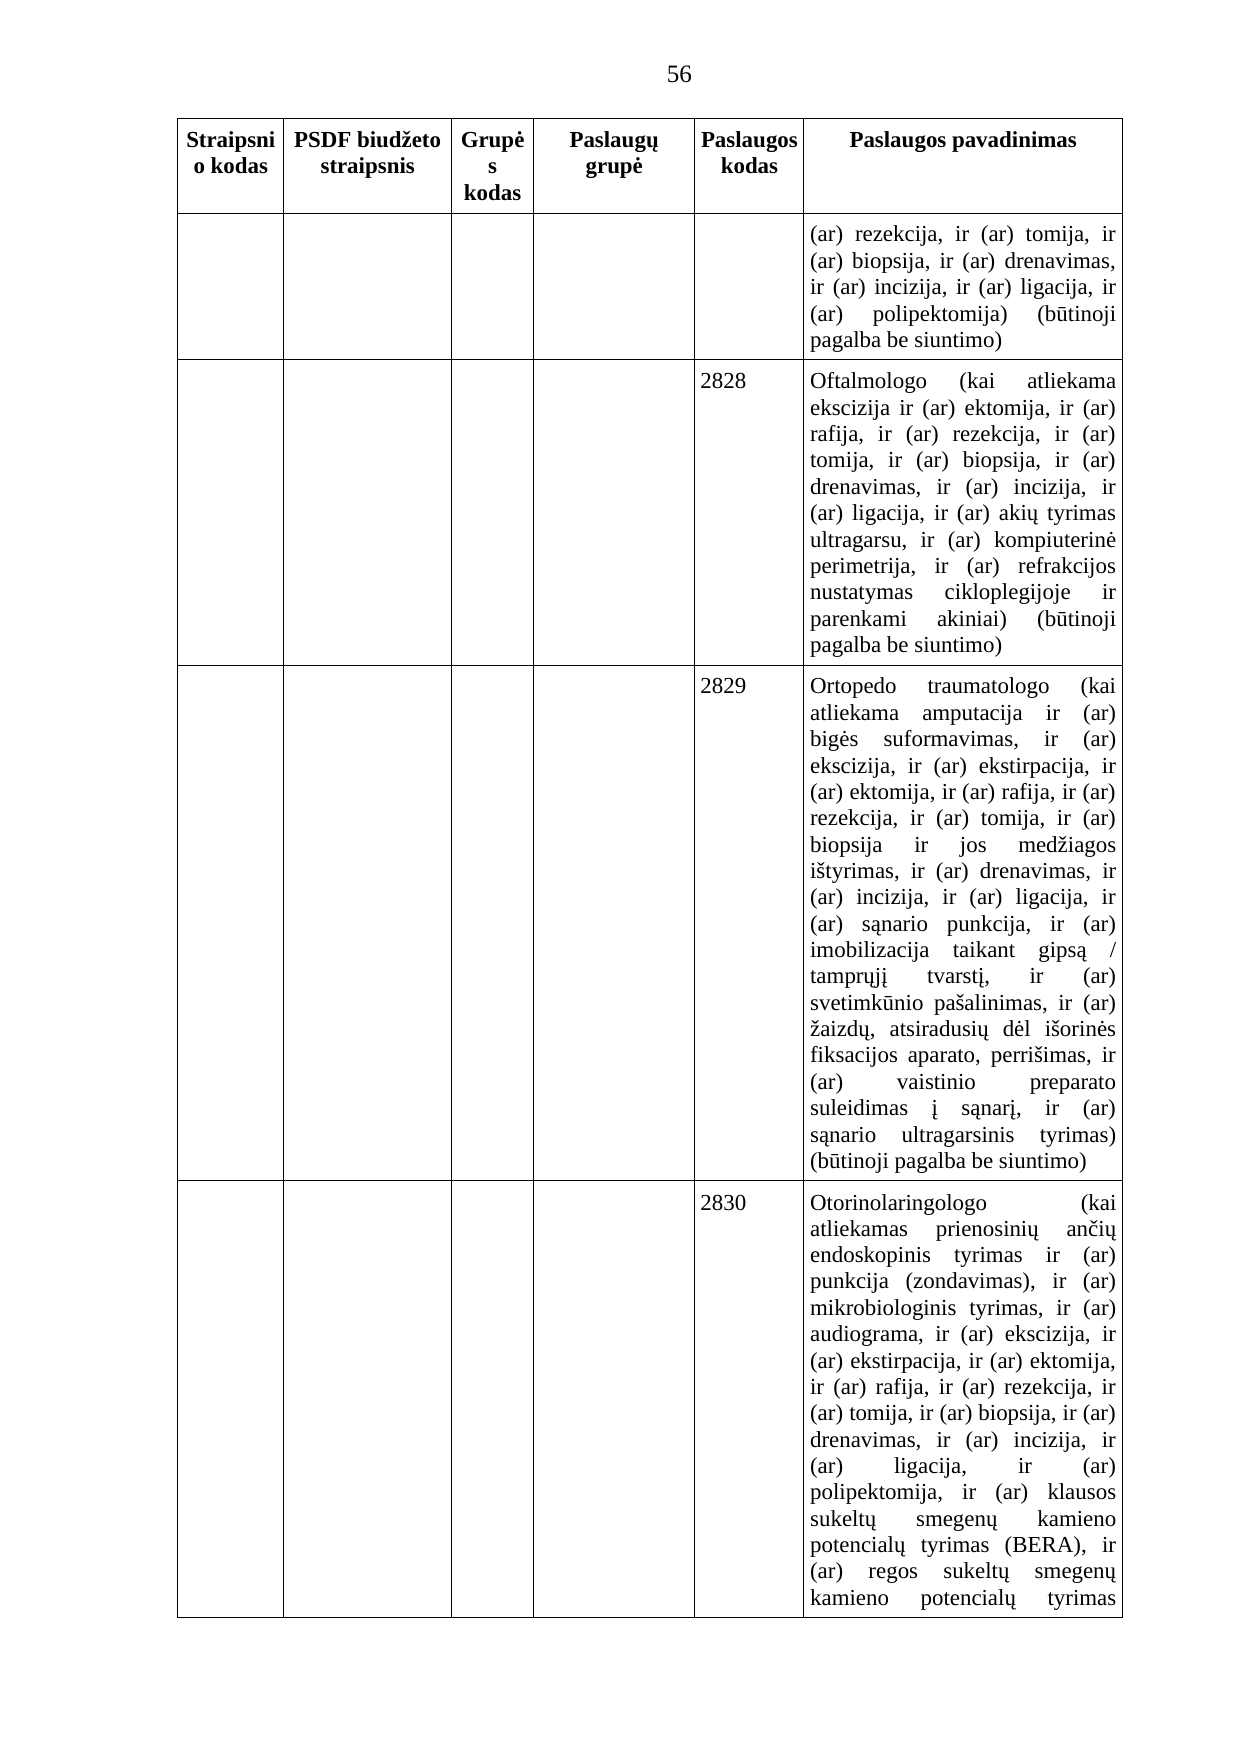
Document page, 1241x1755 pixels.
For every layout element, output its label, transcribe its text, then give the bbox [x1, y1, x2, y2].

table_cell [534, 666, 694, 1180]
table_cell [452, 360, 533, 664]
table_cell Otorinolaringologo (kai atliekamas prienosinių ančių endoskopinis tyrimas ir (ar) punkcija (zondavimas), ir (ar) mikrobiologinis tyrimas, ir (ar) audiograma, ir (ar) ekscizija, ir (ar) ekstirpacija, ir (ar) ektomija, ir (ar) rafija, ir (ar) rezekcija, ir (ar) tomija, ir (ar) biopsija, ir (ar) drenavimas, ir (ar) incizija, ir (ar) ligacija, ir (ar) polipektomija, ir (ar) klausos sukeltų smegenų kamieno potencialų tyrimas (BERA), ir (ar) regos sukeltų smegenų kamieno potencialų tyrimas [804, 1181, 1122, 1617]
table_cell [695, 214, 803, 359]
table_header PSDF biudžeto straipsnis [284, 119, 451, 212]
table_cell 2830 [695, 1181, 803, 1617]
table_cell [178, 1181, 283, 1617]
table_cell 2828 [695, 360, 803, 664]
table_cell [178, 666, 283, 1180]
table_header Grupės kodas [452, 119, 533, 212]
table_cell [534, 1181, 694, 1617]
table_cell [284, 214, 451, 359]
table_cell (ar) rezekcija, ir (ar) tomija, ir (ar) biopsija, ir (ar) drenavimas, ir (ar) incizija, ir (ar) ligacija, ir (ar) polipektomija) (būtinoji pagalba be siuntimo) [804, 214, 1122, 359]
table_header Paslaugos pavadinimas [804, 119, 1122, 212]
table_header Straipsnio kodas [178, 119, 283, 212]
table_cell [284, 1181, 451, 1617]
table_cell [284, 666, 451, 1180]
table_header Paslaugos kodas [695, 119, 803, 212]
table_cell Oftalmologo (kai atliekama ekscizija ir (ar) ektomija, ir (ar) rafija, ir (ar) rezekcija, ir (ar) tomija, ir (ar) biopsija, ir (ar) drenavimas, ir (ar) incizija, ir (ar) ligacija, ir (ar) akių tyrimas ultragarsu, ir (ar) kompiuterinė perimetrija, ir (ar) refrakcijos nustatymas cikloplegijoje ir parenkami akiniai) (būtinoji pagalba be siuntimo) [804, 360, 1122, 664]
table_cell [534, 360, 694, 664]
table_cell [534, 214, 694, 359]
table_header Paslaugų grupė [534, 119, 694, 212]
table_cell [452, 214, 533, 359]
table_cell [178, 360, 283, 664]
table_cell [452, 1181, 533, 1617]
table_cell Ortopedo traumatologo (kai atliekama amputacija ir (ar) bigės suformavimas, ir (ar) ekscizija, ir (ar) ekstirpacija, ir (ar) ektomija, ir (ar) rafija, ir (ar) rezekcija, ir (ar) tomija, ir (ar) biopsija ir jos medžiagos ištyrimas, ir (ar) drenavimas, ir (ar) incizija, ir (ar) ligacija, ir (ar) sąnario punkcija, ir (ar) imobilizacija taikant gipsą / tamprųjį tvarstį, ir (ar) svetimkūnio pašalinimas, ir (ar) žaizdų, atsiradusių dėl išorinės fiksacijos aparato, perrišimas, ir (ar) vaistinio preparato suleidimas į sąnarį, ir (ar) sąnario ultragarsinis tyrimas) (būtinoji pagalba be siuntimo) [804, 666, 1122, 1180]
table_cell [284, 360, 451, 664]
table_cell [178, 214, 283, 359]
table_cell 2829 [695, 666, 803, 1180]
table_cell [452, 666, 533, 1180]
